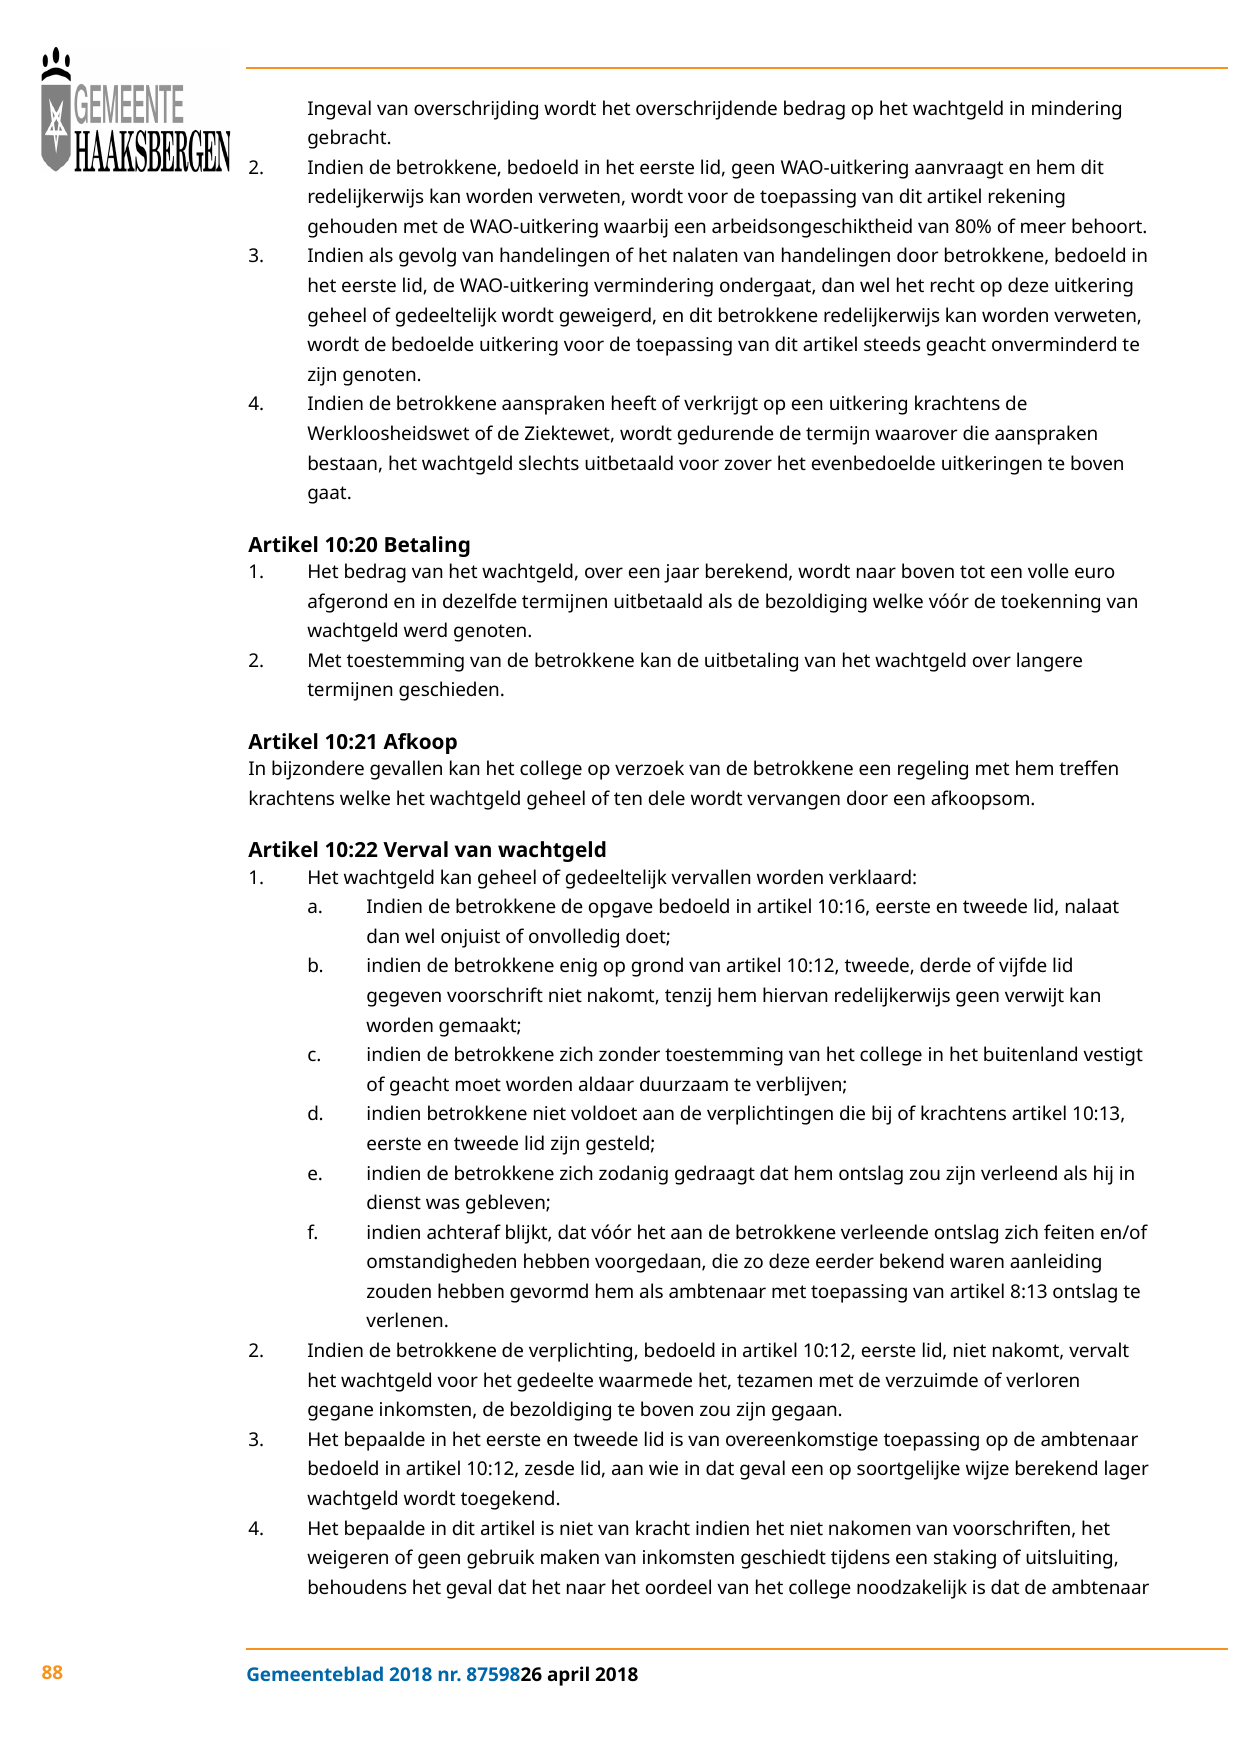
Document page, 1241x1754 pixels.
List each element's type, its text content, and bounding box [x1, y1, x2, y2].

picture [41, 47, 231, 172]
list Indien de betrokkene de verplichting, bedoeld in artikel 10:12, eerste lid, niet nakomt, vervalt het wachtgeld voor het gedeelte waarmede het, tezamen met de verzuimde of verloren gegane inkomsten, de bezoldiging te boven zou zijn gegaan. [248, 1337, 1152, 1422]
list Het bedrag van het wachtgeld, over een jaar berekend, wordt naar boven tot een volle euro afgerond en in dezelfde termijnen uitbetaald als de bezoldiging welke vóór de toekenning van wachtgeld werd genoten. [248, 558, 1152, 643]
text Artikel 10:20 Betaling [248, 530, 1152, 558]
list Het bepaalde in dit artikel is niet van kracht indien het niet nakomen van voorschriften, het weigeren of geen gebruik maken van inkomsten geschiedt tijdens een staking of uitsluiting, behoudens het geval dat het naar het oordeel van het college noodzakelijk is dat de ambtenaar [248, 1515, 1152, 1599]
list Ingeval van overschrijding wordt het overschrijdende bedrag op het wachtgeld in mindering gebracht. [248, 95, 1152, 150]
list Met toestemming van de betrokkene kan de uitbetaling van het wachtgeld over langere termijnen geschieden. [248, 647, 1152, 702]
list Indien als gevolg van handelingen of het nalaten van handelingen door betrokkene, bedoeld in het eerste lid, de WAO-uitkering vermindering ondergaat, dan wel het recht op deze uitkering geheel of gedeeltelijk wordt geweigerd, en dit betrokkene redelijkerwijs kan worden verweten, wordt de bedoelde uitkering voor de toepassing van dit artikel steeds geacht onverminderd te zijn genoten. [248, 243, 1152, 387]
list Het wachtgeld kan geheel of gedeeltelijk vervallen worden verklaard: [248, 864, 1152, 889]
list indien de betrokkene enig op grond van artikel 10:12, tweede, derde of vijfde lid gegeven voorschrift niet nakomt, tenzij hem hiervan redelijkerwijs geen verwijt kan worden gemaakt; [307, 953, 1152, 1037]
list indien de betrokkene zich zodanig gedraagt dat hem ontslag zou zijn verleend als hij in dienst was gebleven; [307, 1160, 1152, 1215]
text Artikel 10:22 Verval van wachtgeld [248, 835, 1152, 864]
list indien de betrokkene zich zonder toestemming van het college in het buitenland vestigt of geacht moet worden aldaar duurzaam te verblijven; [307, 1041, 1152, 1097]
list indien achteraf blijkt, dat vóór het aan de betrokkene verleende ontslag zich feiten en/of omstandigheden hebben voorgedaan, die zo deze eerder bekend waren aanleiding zouden hebben gevormd hem als ambtenaar met toepassing van artikel 8:13 ontslag te verlenen. [307, 1219, 1152, 1333]
list Het bepaalde in het eerste en tweede lid is van overeenkomstige toepassing op de ambtenaar bedoeld in artikel 10:12, zesde lid, aan wie in dat geval een op soortgelijke wijze berekend lager wachtgeld wordt toegekend. [248, 1426, 1152, 1511]
text Artikel 10:21 Afkoop [248, 727, 1152, 755]
text In bijzondere gevallen kan het college op verzoek van de betrokkene een regeling met hem treffen krachtens welke het wachtgeld geheel of ten dele wordt vervangen door een afkoopsom. [248, 755, 1152, 811]
list indien betrokkene niet voldoet aan de verplichtingen die bij of krachtens artikel 10:13, eerste en tweede lid zijn gesteld; [307, 1101, 1152, 1156]
list Indien de betrokkene de opgave bedoeld in artikel 10:16, eerste en tweede lid, nalaat dan wel onjuist of onvolledig doet; [307, 893, 1152, 949]
list Indien de betrokkene aanspraken heeft of verkrijgt op een uitkering krachtens de Werkloosheidswet of de Ziektewet, wordt gedurende de termijn waarover die aanspraken bestaan, het wachtgeld slechts uitbetaald voor zover het evenbedoelde uitkeringen te boven gaat. [248, 391, 1152, 505]
list Indien de betrokkene, bedoeld in het eerste lid, geen WAO-uitkering aanvraagt en hem dit redelijkerwijs kan worden verweten, wordt voor de toepassing van dit artikel rekening gehouden met de WAO-uitkering waarbij een arbeidsongeschiktheid van 80% of meer behoort. [248, 154, 1152, 239]
